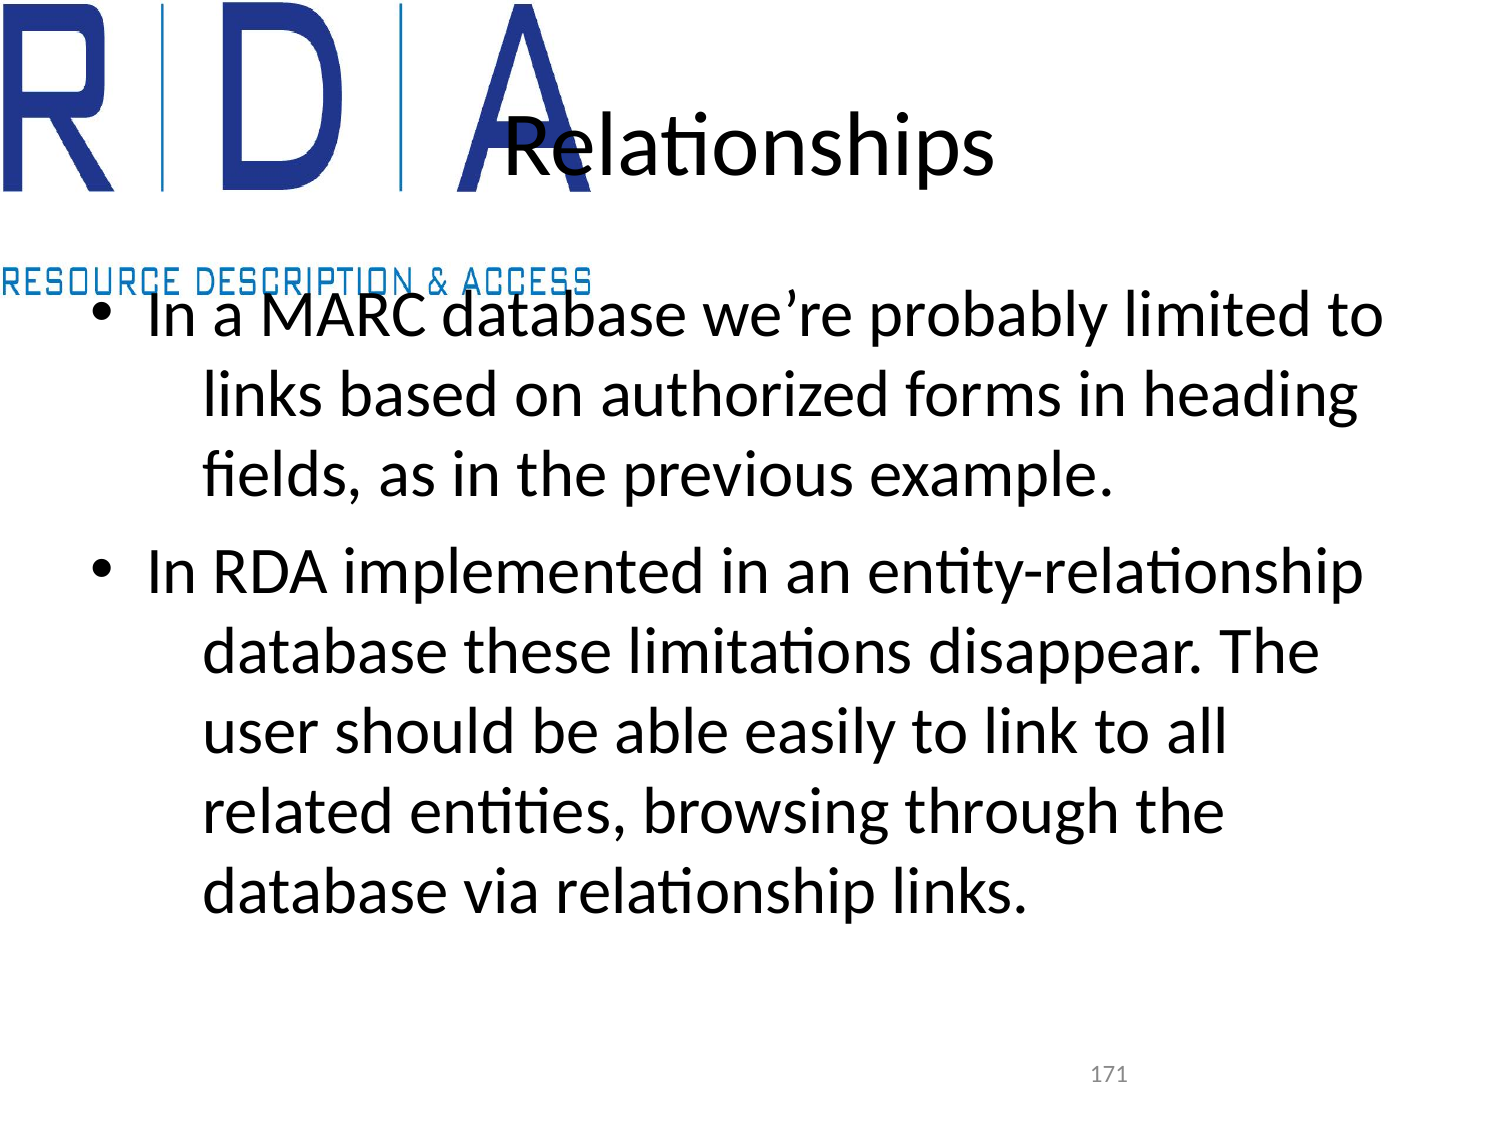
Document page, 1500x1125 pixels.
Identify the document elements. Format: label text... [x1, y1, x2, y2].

title Relationships [75, 45, 1426, 233]
list In a MARC database we’re probably limited to links based on authorized forms in heading fields, as in the previous example. In RDA implemented in an entity-relationship database these limitations disappear. The user should be able easily to link to all related entities, browsing through the database via relationship links. [75, 262, 1426, 1005]
text_box 171 [1074, 1042, 1426, 1103]
